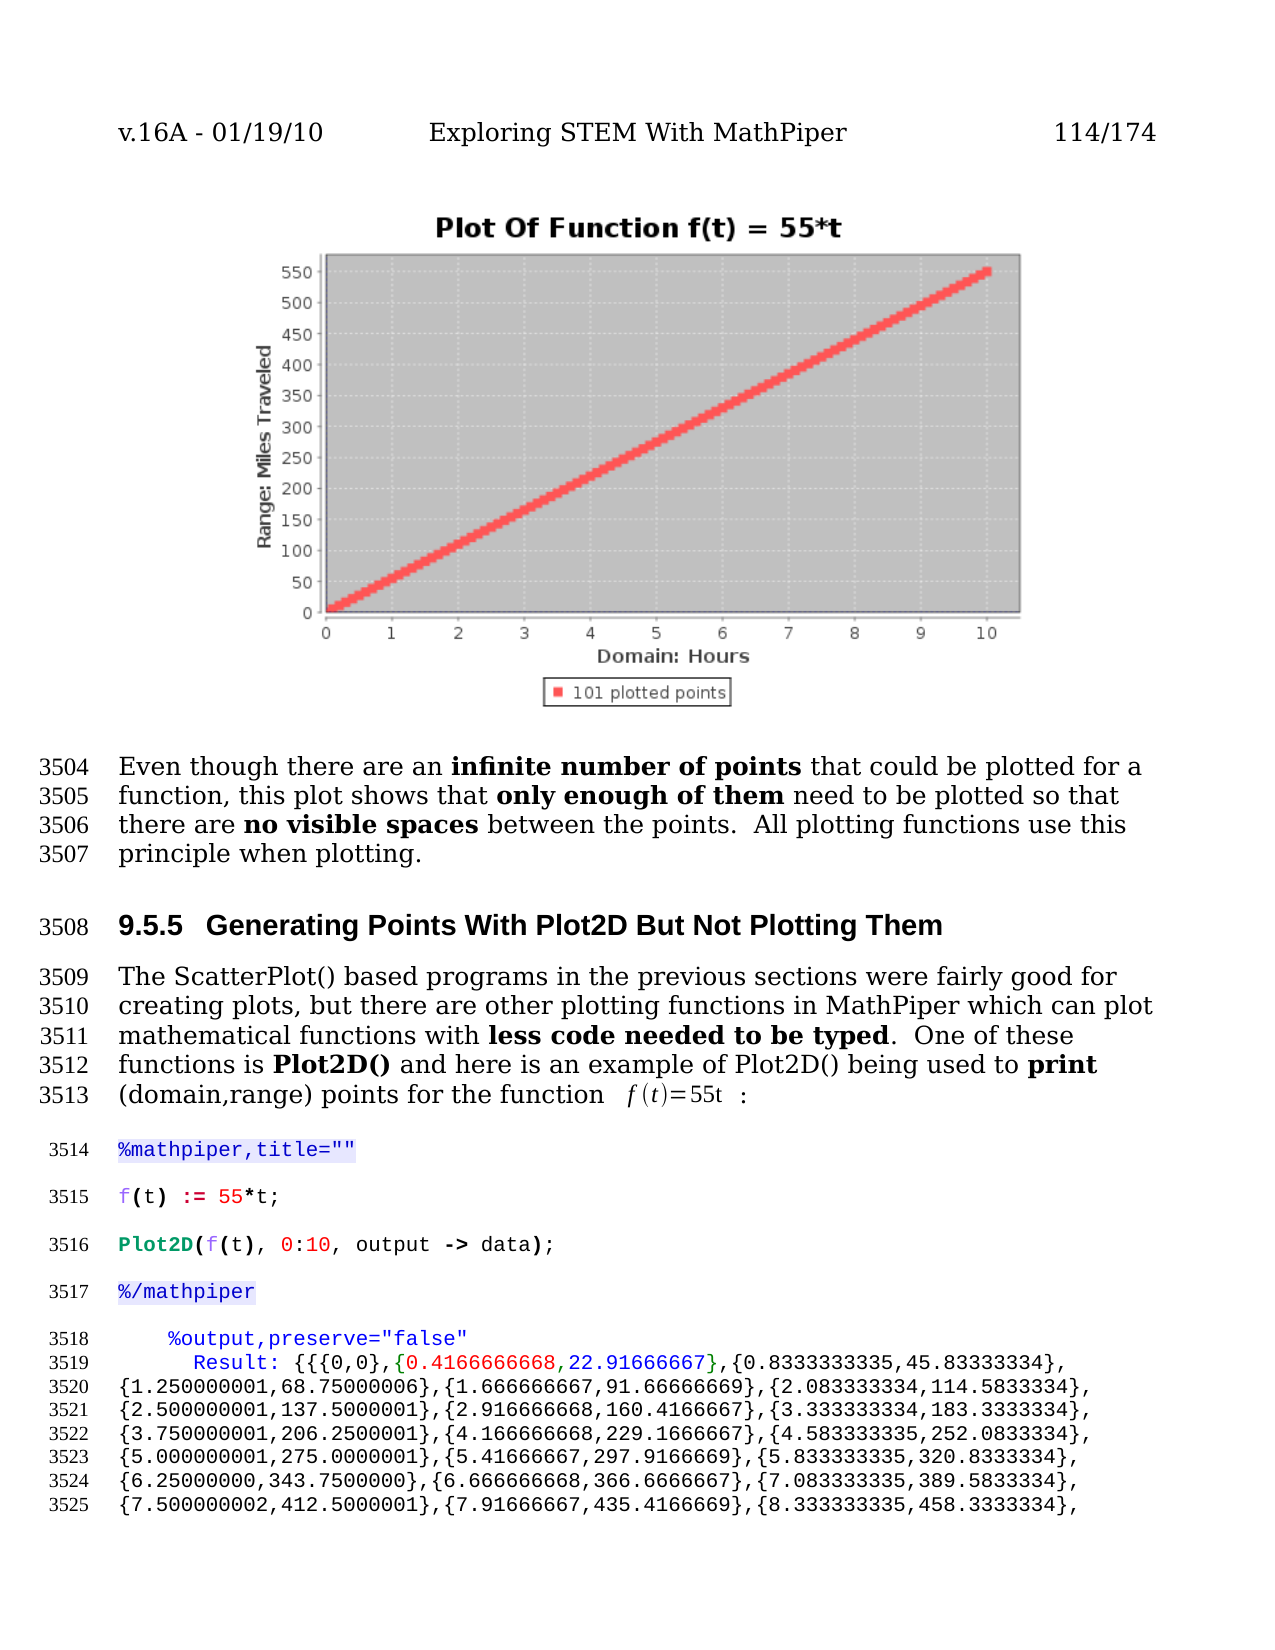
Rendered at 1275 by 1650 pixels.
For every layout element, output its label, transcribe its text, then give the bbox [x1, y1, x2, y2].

text %output,preserve="false" [118, 1328, 1157, 1352]
text Even though there are an infinite number of points that could be plotted for a function, this plot shows that only enough of them need to be plotted so that there are no visible spaces between the points. All plotting functions use this principle when plotting. [118, 751, 1157, 869]
text Result: {{{0,0},{0.4166666668,22.91666667},{0.8333333335,45.83333334},{1.250000001,68.75000006},{1.666666667,91.66666669},{2.083333334,114.5833334},{2.500000001,137.5000001},{2.916666668,160.4166667},{3.333333334,183.3333334},{3.750000001,206.2500001},{4.166666668,229.1666667},{4.583333335,252.0833334},{5.000000001,275.0000001},{5.41666667,297.9166669},{5.833333335,320.8333334},{6.25000000,343.7500000},{6.666666668,366.6666667},{7.083333335,389.5833334},{7.500000002,412.5000001},{7.91666667,435.4166669},{8.333333335,458.3333334}, [118, 1352, 1157, 1517]
text The ScatterPlot() based programs in the previous sections were fairly good for creating plots, but there are other plotting functions in MathPiper which can plot mathematical functions with less code needed to be typed. One of these functions is Plot2D() and here is an example of Plot2D() being used to print (domain,range) points for the function: [118, 962, 1157, 1109]
text %mathpiper,title="" [118, 1139, 1157, 1163]
picture [239, 212, 1036, 708]
text Plot2D(f(t), 0:10, output -> data); [118, 1234, 1157, 1257]
subtitle Generating Points With Plot2D But Not Plotting Them [118, 908, 1157, 941]
text f(t) := 55*t; [118, 1186, 1157, 1210]
text %/mathpiper [118, 1281, 1157, 1305]
